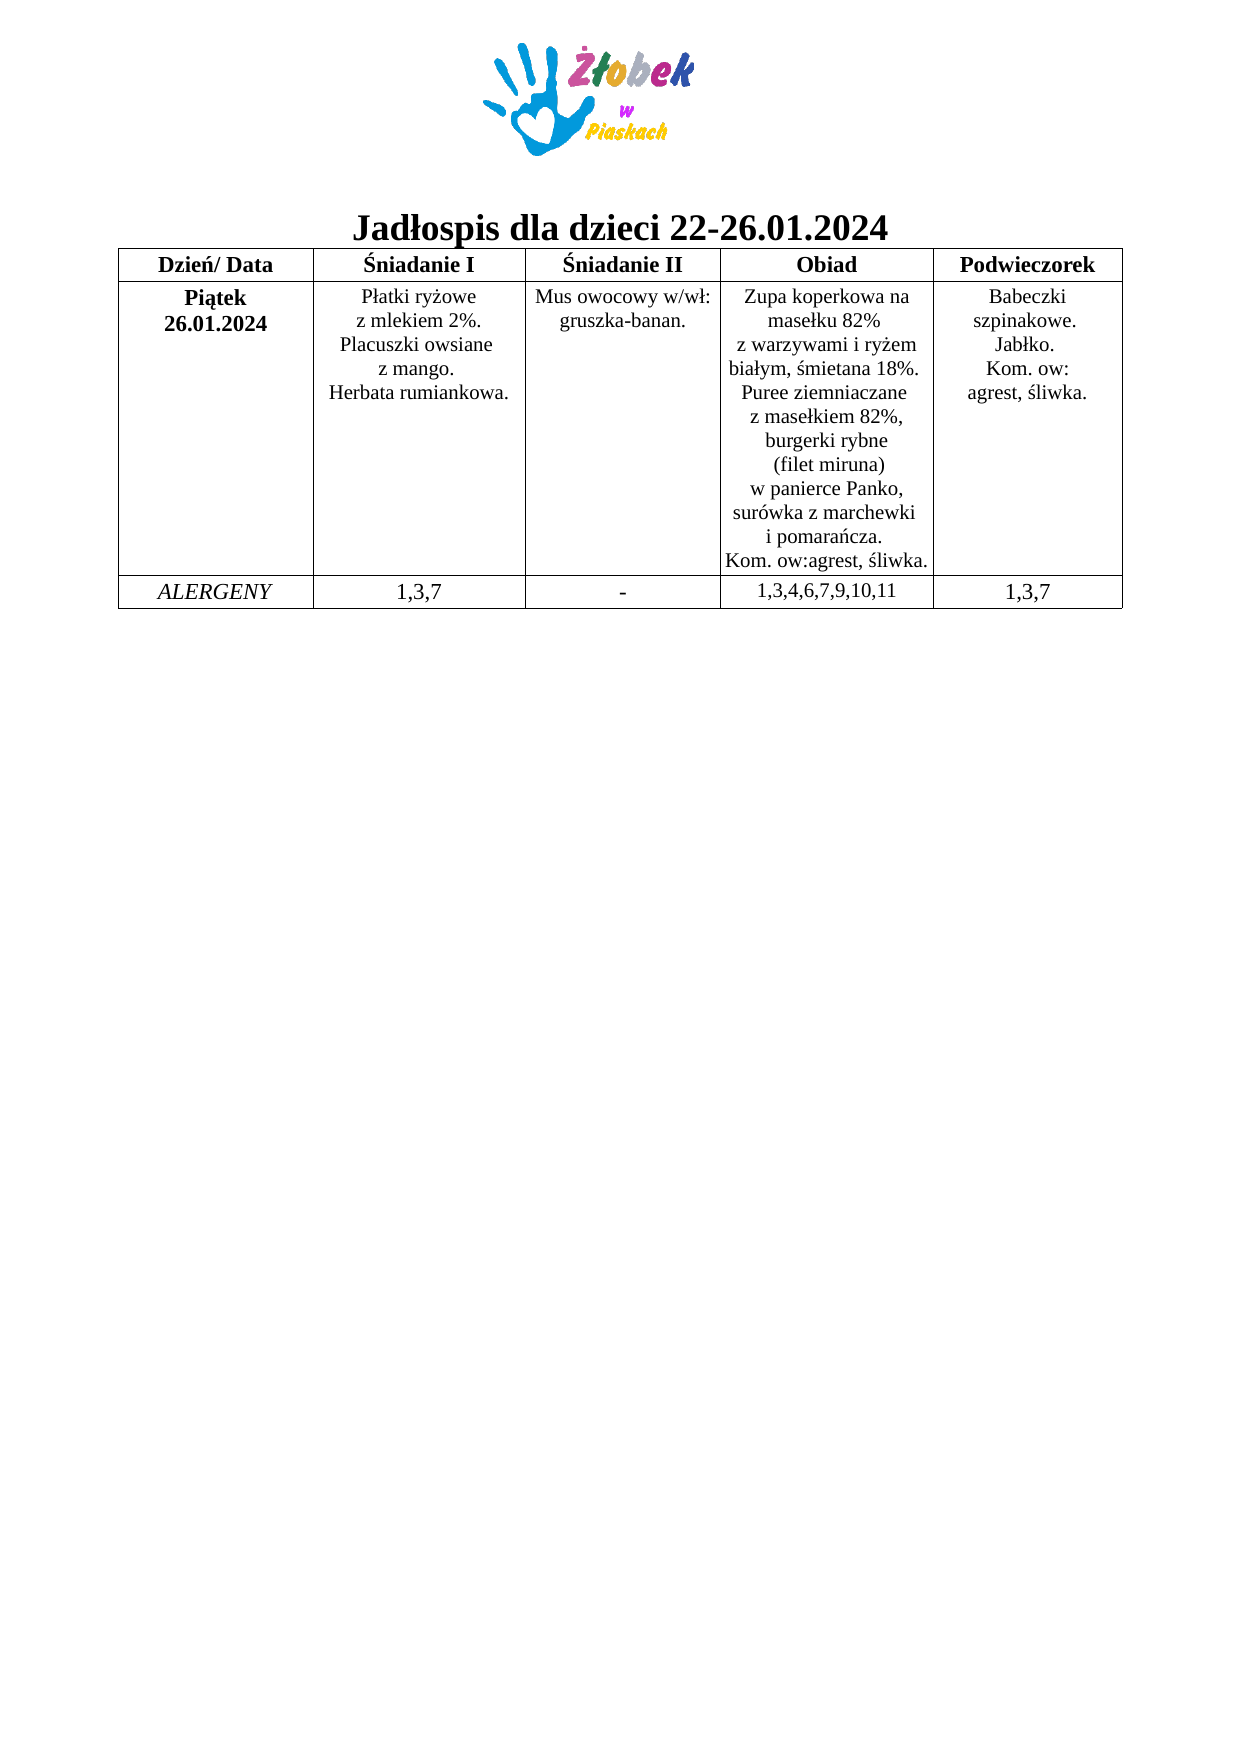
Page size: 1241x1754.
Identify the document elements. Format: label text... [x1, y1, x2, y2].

table_cell 1,3,7 [314, 576, 525, 607]
table_header Śniadanie I [314, 249, 525, 281]
table_cell Zupa koperkowa na masełku 82% z warzywami i ryżem białym, śmietana 18%. Puree ziemniaczane z masełkiem 82%, burgerki rybne (filet miruna) w panierce Panko, surówka z marchewki i pomarańcza. Kom. ow:agrest, śliwka. [721, 282, 933, 575]
table_cell - [526, 576, 720, 607]
table_cell 1,3,7 [934, 576, 1122, 607]
table_header Obiad [721, 249, 933, 281]
table_cell Babeczki szpinakowe. Jabłko. Kom. ow: agrest, śliwka. [934, 282, 1122, 575]
table_cell ALERGENY [119, 576, 313, 607]
table_header Dzień/ Data [119, 249, 313, 281]
text Jadłospis dla dzieci 22-26.01.2024 [118, 205, 1122, 248]
table_header Podwieczorek [934, 249, 1122, 281]
picture [483, 43, 694, 156]
table_cell 1,3,4,6,7,9,10,11 [721, 576, 933, 607]
picture [518, 108, 554, 143]
table_cell Piątek 26.01.2024 [119, 282, 313, 575]
table_cell Mus owocowy w/wł: gruszka-banan. [526, 282, 720, 575]
table_header Śniadanie II [526, 249, 720, 281]
table_cell Płatki ryżowe z mlekiem 2%. Placuszki owsiane z mango. Herbata rumiankowa. [314, 282, 525, 575]
